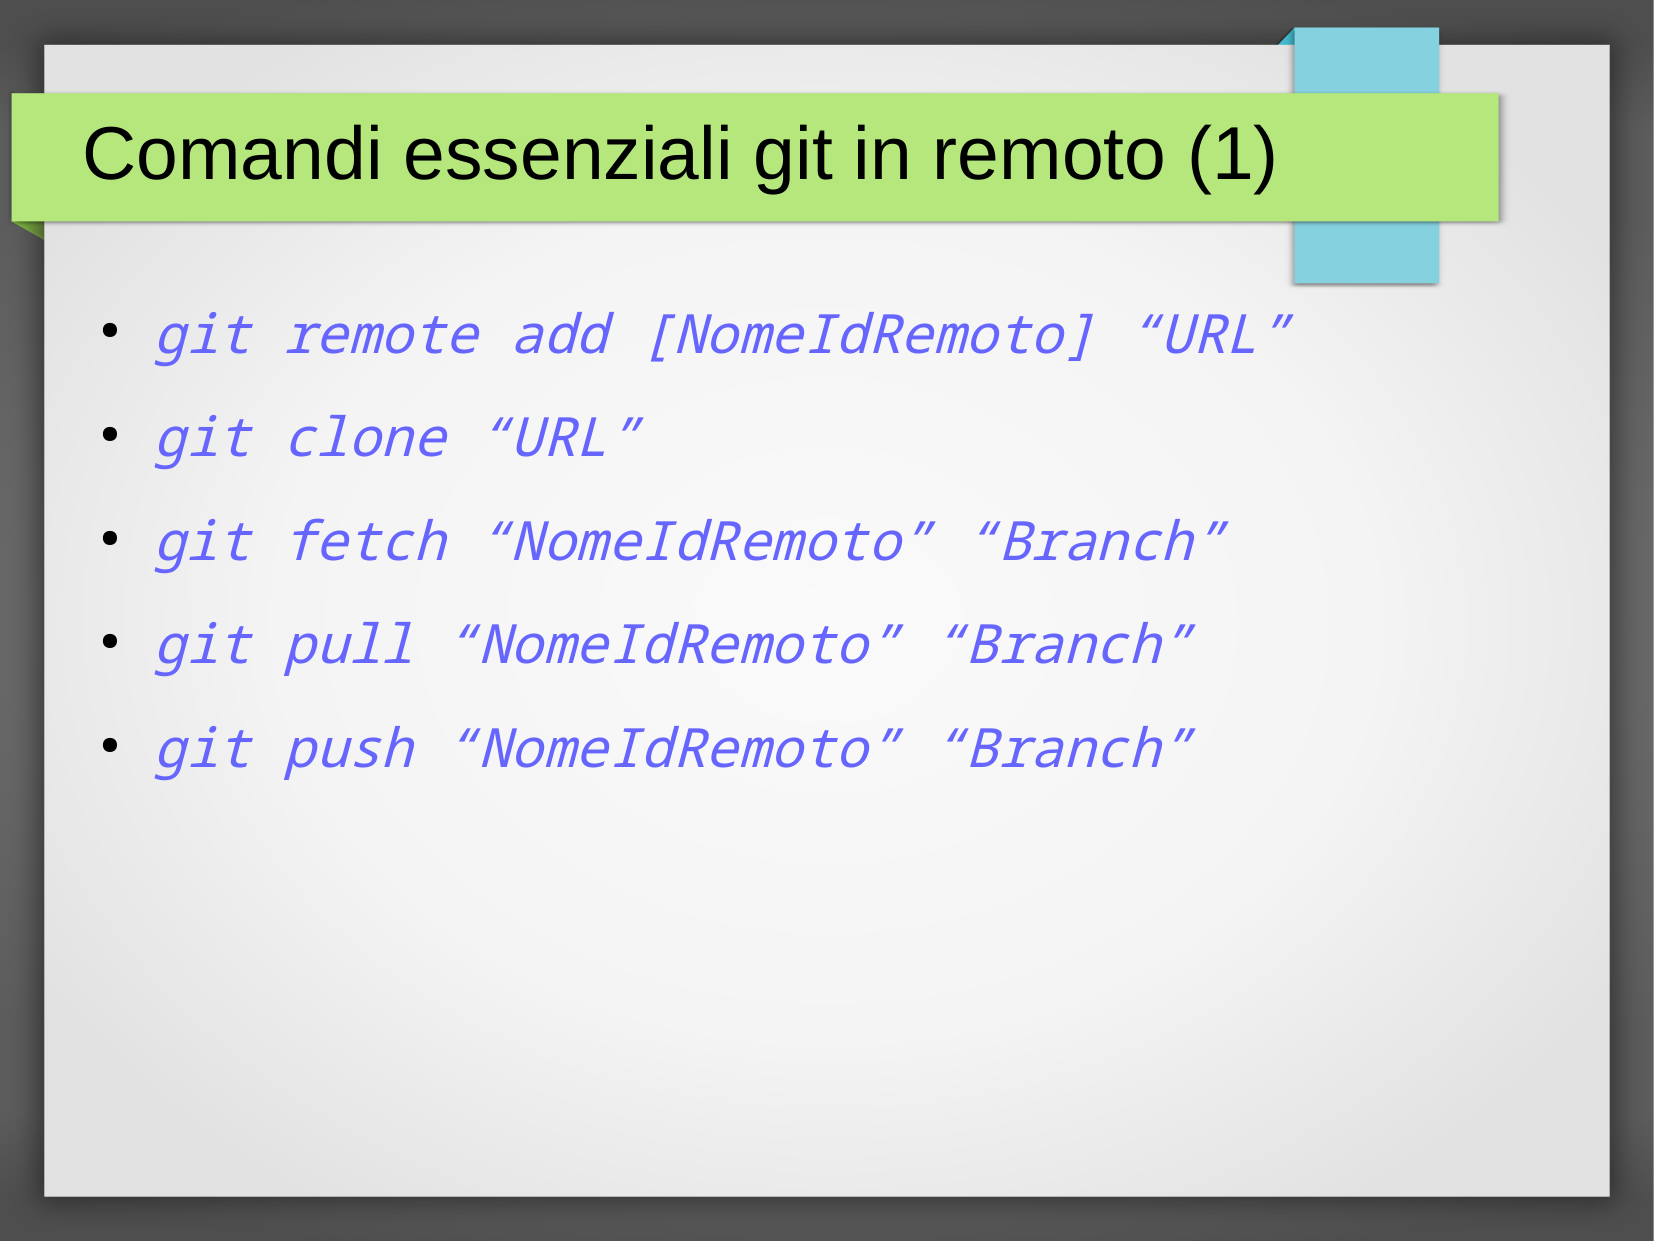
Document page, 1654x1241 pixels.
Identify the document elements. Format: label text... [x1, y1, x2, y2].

picture [0, 0, 1654, 1241]
title Comandi essenziali git in remoto (1) [82, 94, 1382, 213]
list git remote add [NomeIdRemoto] “URL” git clone “URL” git fetch “NomeIdRemoto” “Branch” git pull “NomeIdRemoto” “Branch” git push “NomeIdRemoto” “Branch” [82, 295, 1571, 1015]
